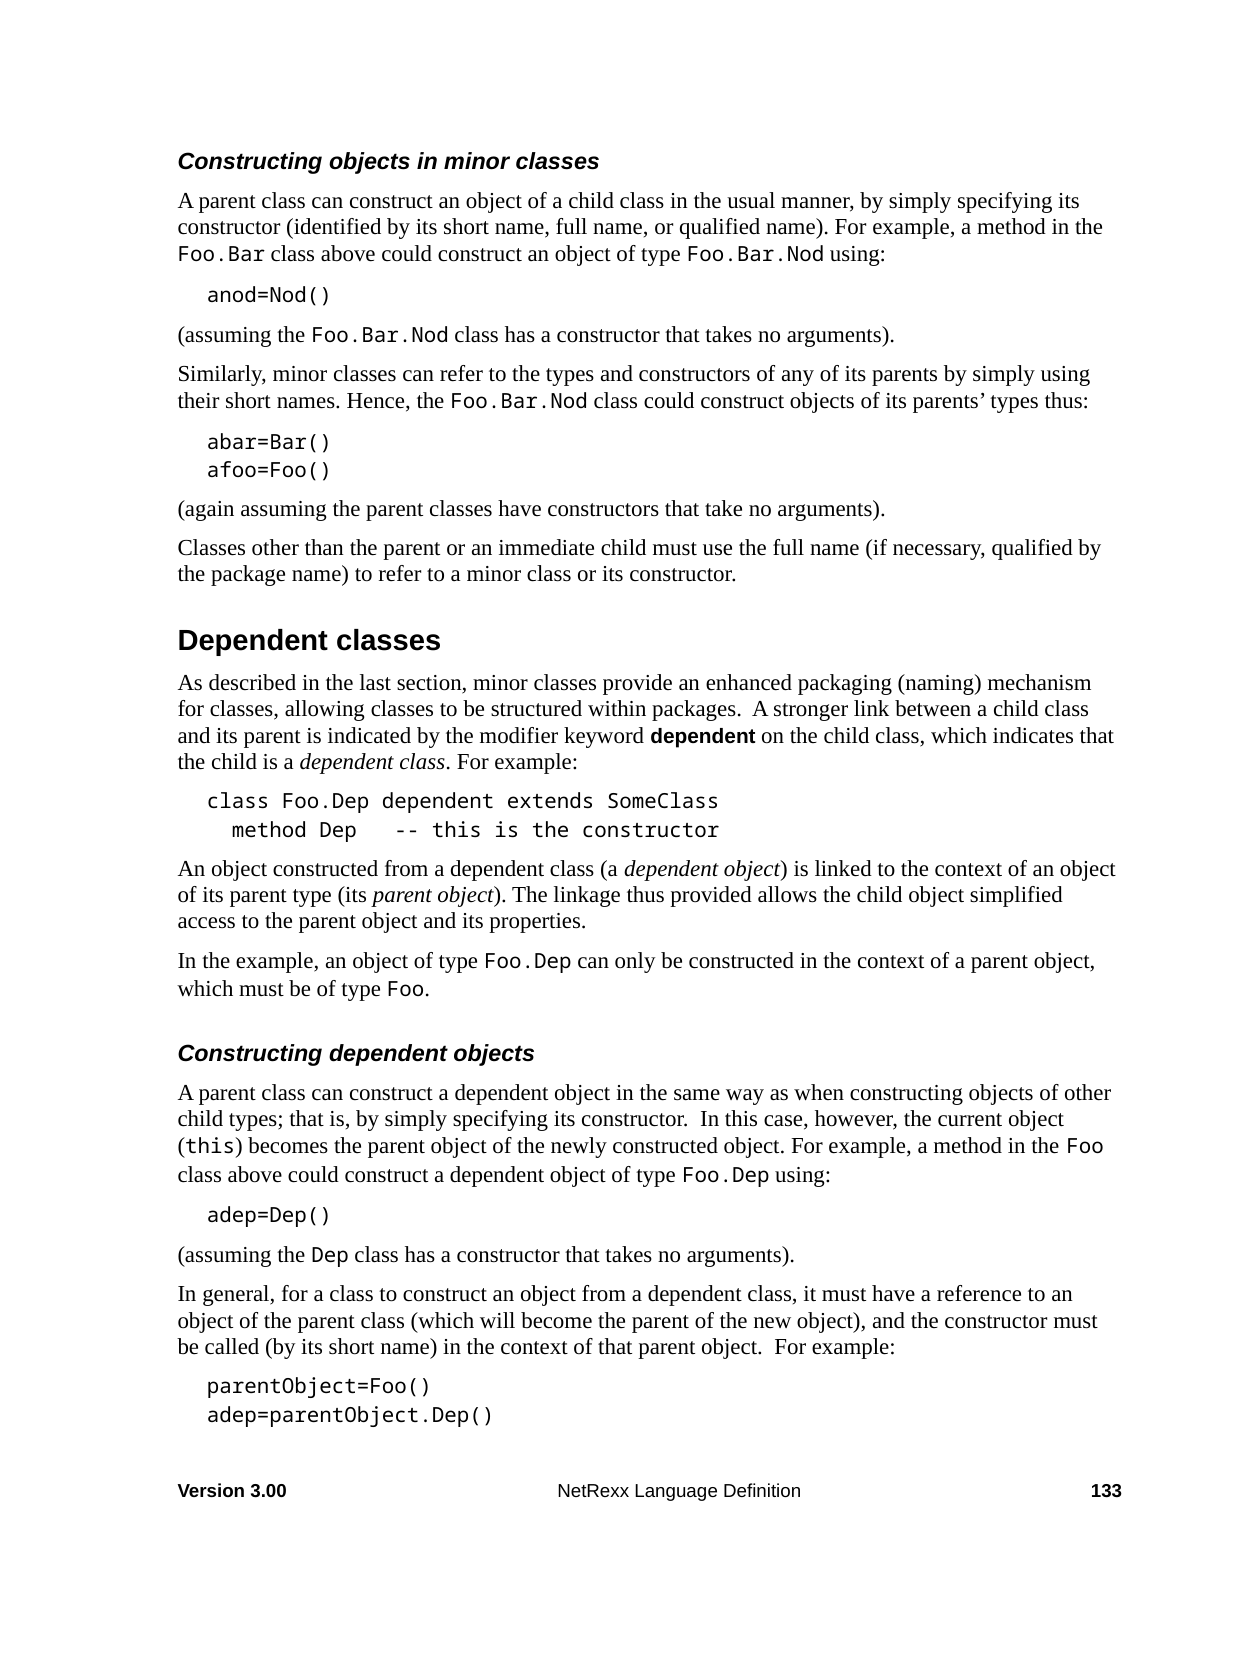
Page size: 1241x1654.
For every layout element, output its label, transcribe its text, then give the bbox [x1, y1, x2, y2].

text adep=Dep() [207, 1200, 1122, 1228]
text class Foo.Dep dependent extends SomeClass method Dep -- this is the constructor [207, 786, 1122, 843]
text Classes other than the parent or an immediate child must use the full name (if necessary, qualified by the package name) to refer to a minor class or its constructor. [177, 533, 1122, 586]
subtitle Dependent classes [177, 623, 1122, 657]
text A parent class can construct an object of a child class in the usual manner, by simply specifying its constructor (identified by its short name, full name, or qualified name). For example, a method in the Foo.Bar class above could construct an object of type Foo.Bar.Nod using: [177, 187, 1122, 268]
text abar=Bar() afoo=Foo() [207, 427, 1122, 484]
text (again assuming the parent classes have constructors that take no arguments). [177, 495, 1122, 522]
text A parent class can construct a dependent object in the same way as when constructing objects of other child types; that is, by simply specifying its constructor. In this case, however, the current object (this) becomes the parent object of the newly constructed object. For example, a method in the Foo class above could construct a dependent object of type Foo.Dep using: [177, 1079, 1122, 1188]
text parentObject=Foo() adep=parentObject.Dep() [207, 1371, 1122, 1428]
text (assuming the Dep class has a constructor that takes no arguments). [177, 1240, 1122, 1269]
text Similarly, minor classes can refer to the types and constructors of any of its parents by simply using their short names. Hence, the Foo.Bar.Nod class could construct objects of its parents’ types thus: [177, 360, 1122, 415]
subtitle Constructing objects in minor classes [177, 148, 1122, 174]
text In the example, an object of type Foo.Dep can only be constructed in the context of a parent object, which must be of type Foo. [177, 946, 1122, 1003]
text In general, for a class to construct an object from a dependent class, it must have a reference to an object of the parent class (which will become the parent of the new object), and the constructor must be called (by its short name) in the context of that parent object. For example: [177, 1280, 1122, 1359]
text (assuming the Foo.Bar.Nod class has a constructor that takes no arguments). [177, 320, 1122, 348]
text anod=Nod() [207, 280, 1122, 308]
text An object constructed from a dependent class (a dependent object) is linked to the context of an object of its parent type (its parent object). The linkage thus provided allows the child object simplified access to the parent object and its properties. [177, 855, 1122, 934]
text As described in the last section, minor classes provide an enhanced packaging (naming) mechanism for classes, allowing classes to be structured within packages. A stronger link between a child class and its parent is indicated by the modifier keyword dependent on the child class, which indicates that the child is a dependent class. For example: [177, 669, 1122, 774]
subtitle Constructing dependent objects [177, 1039, 1122, 1066]
